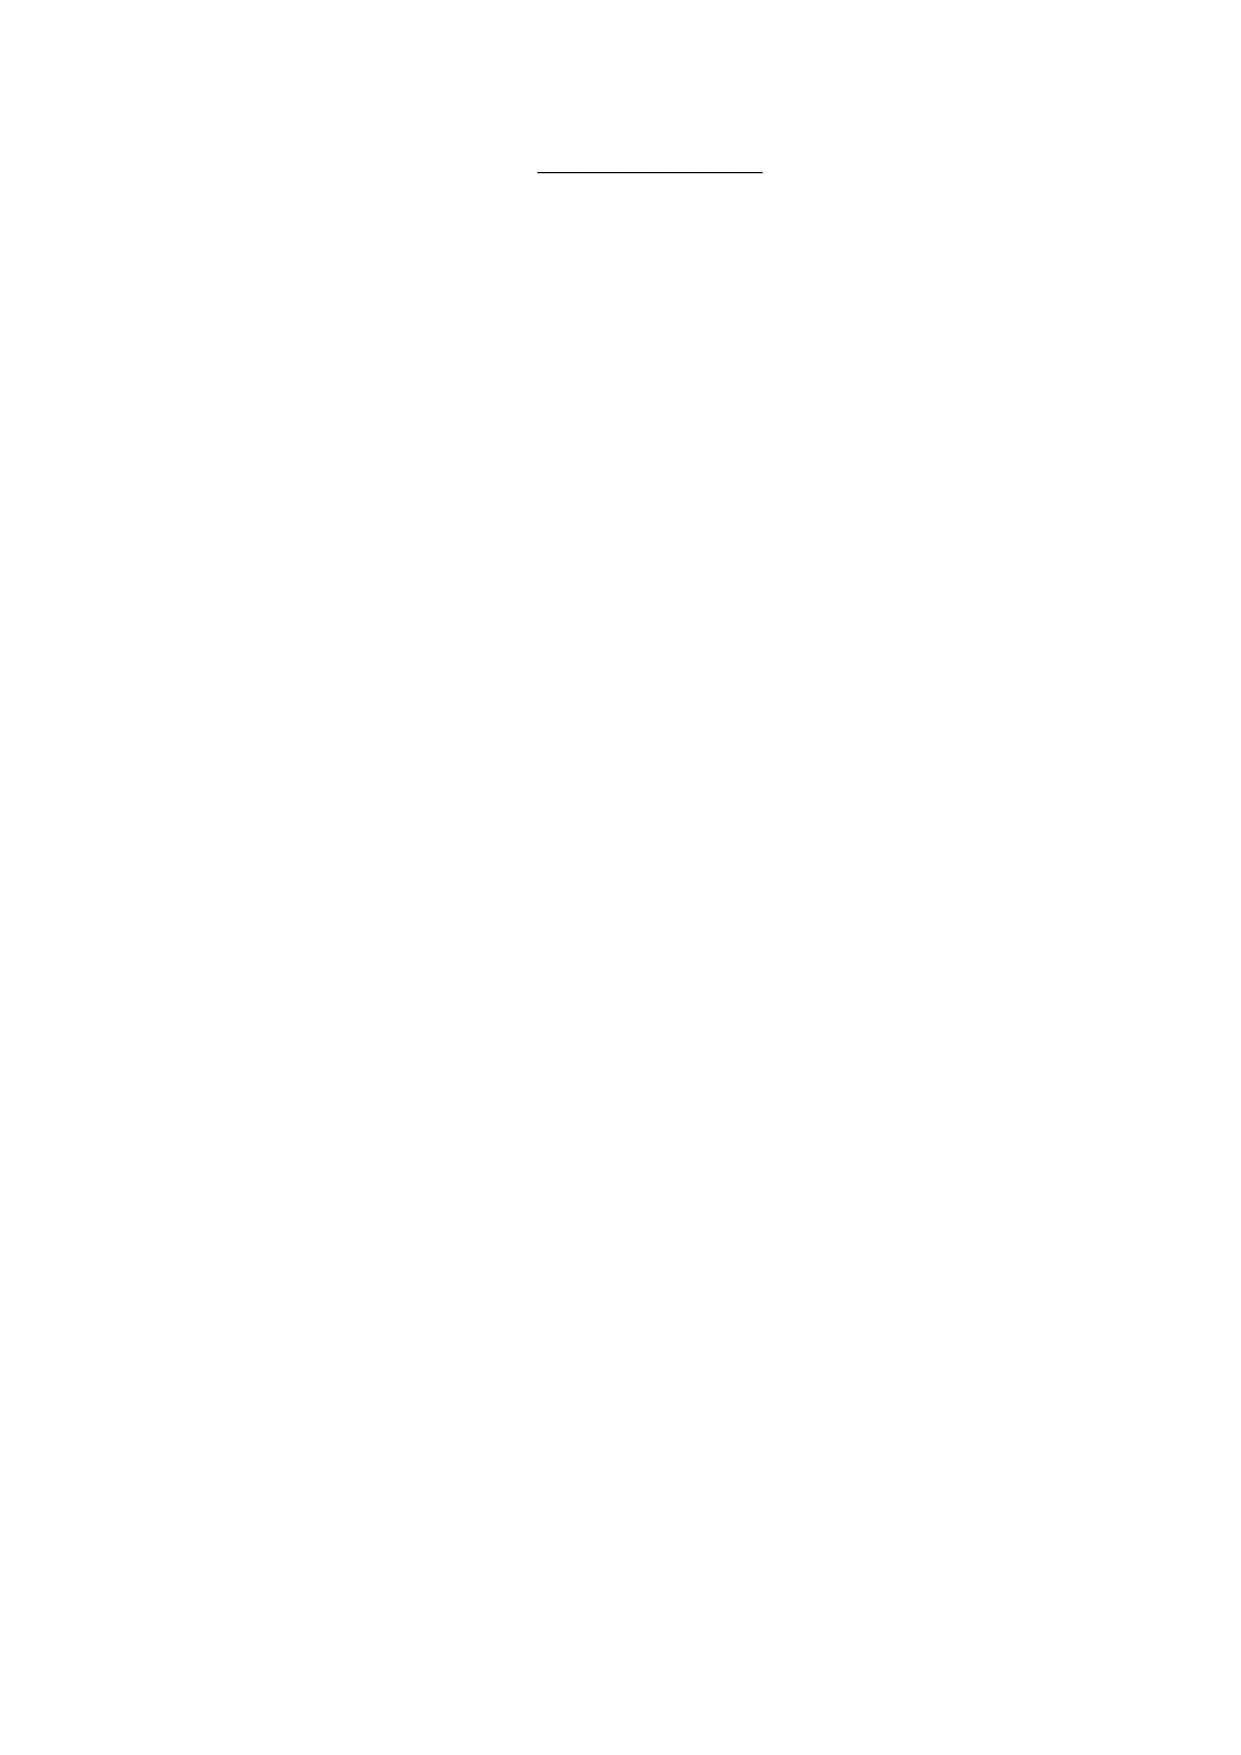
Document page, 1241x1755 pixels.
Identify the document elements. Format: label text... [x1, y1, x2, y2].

text __________________ [177, 147, 1122, 176]
